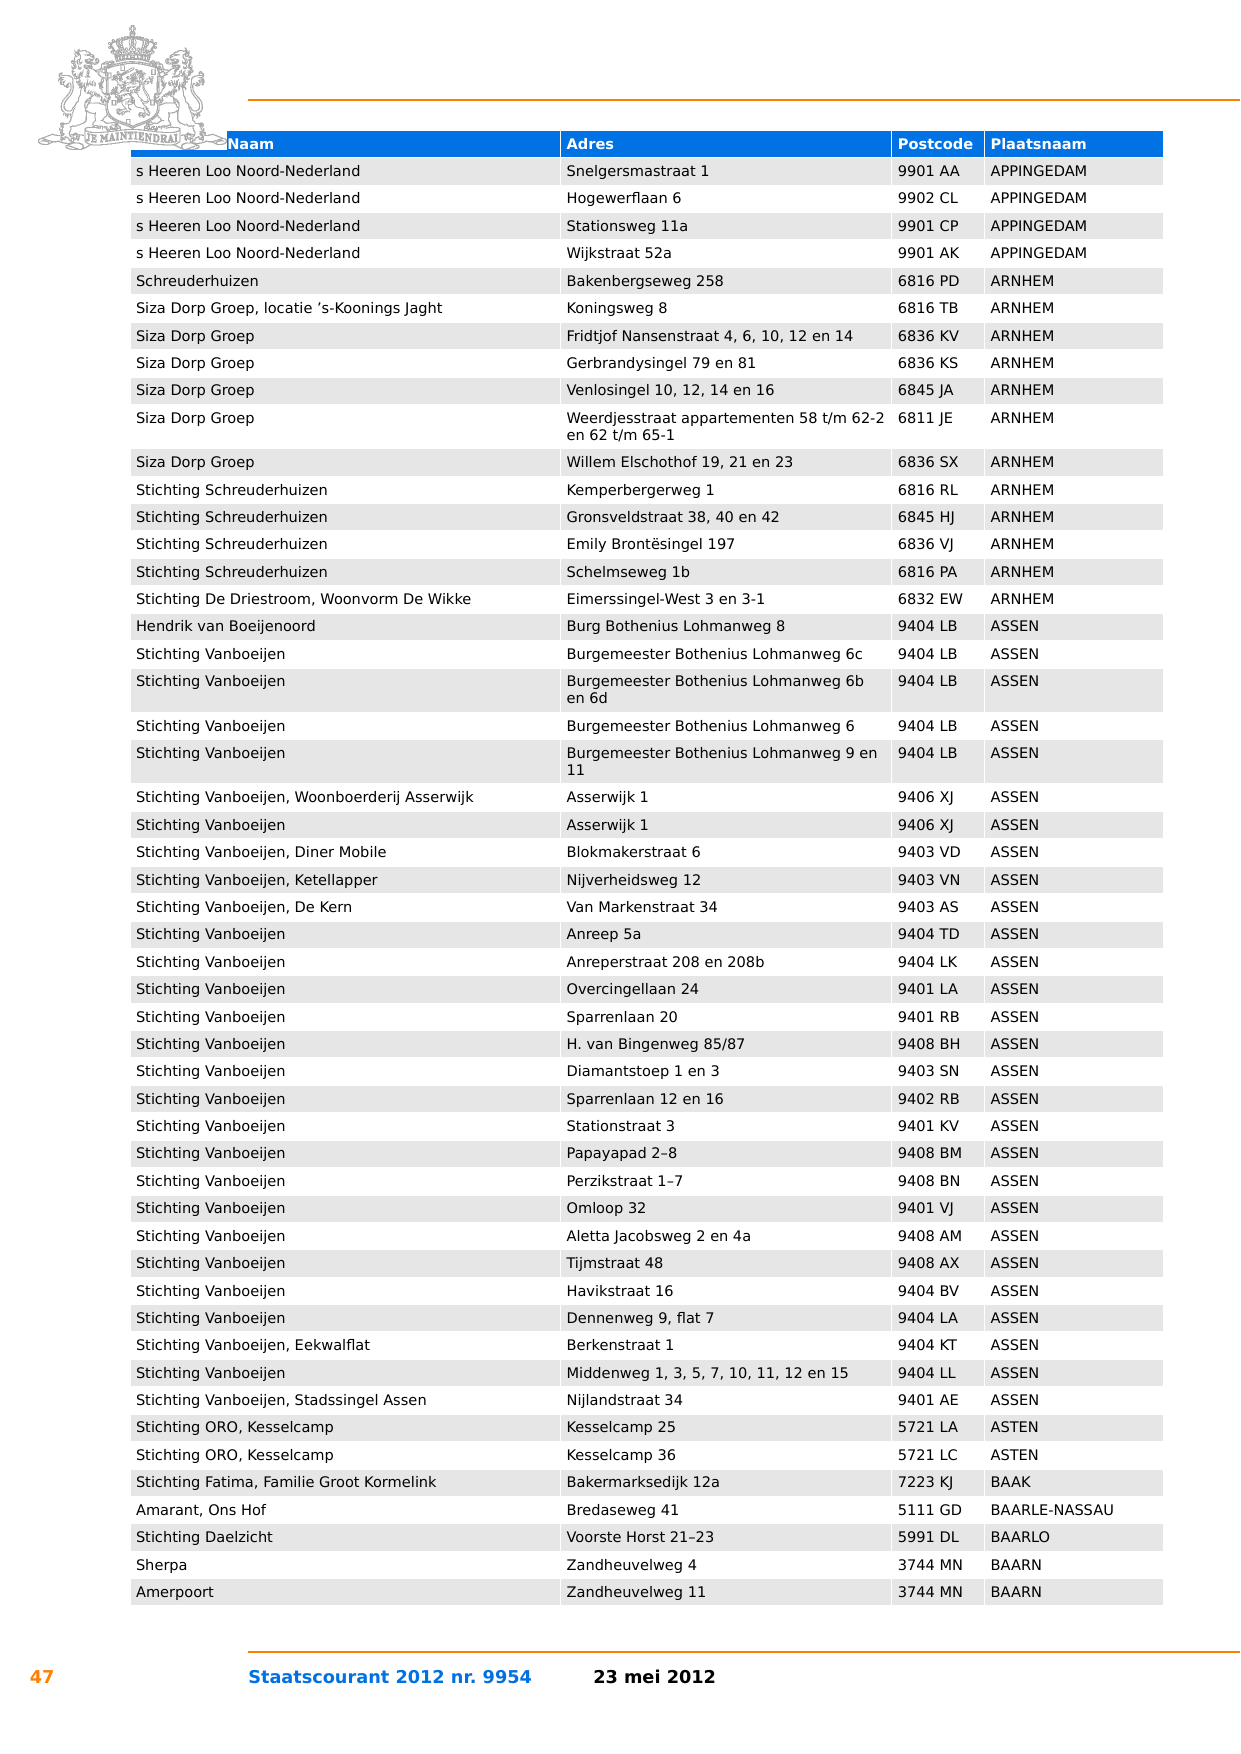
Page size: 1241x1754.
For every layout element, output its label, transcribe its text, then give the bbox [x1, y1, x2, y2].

table_cell ARNHEM [985, 268, 1163, 294]
table_cell Stichting Vanboeijen [131, 1031, 560, 1057]
table_cell s Heeren Loo Noord-Nederland [131, 158, 560, 185]
table_cell Siza Dorp Groep [131, 350, 560, 376]
table_cell APPINGEDAM [985, 241, 1163, 267]
table_cell ASSEN [985, 641, 1163, 667]
table_cell 6845 JA [892, 378, 984, 404]
table_cell Stichting Vanboeijen [131, 1004, 560, 1030]
table_cell ASSEN [985, 1305, 1163, 1331]
table_cell Burgemeester Bothenius Lohmanweg 6 [561, 713, 891, 739]
table_cell Stichting Vanboeijen [131, 812, 560, 838]
table_cell Papayapad 2–8 [561, 1141, 891, 1167]
table_cell Weerdjesstraat appartementen 58 t/m 62-2 en 62 t/m 65-1 [561, 405, 891, 448]
table_cell 3744 MN [892, 1552, 984, 1578]
table_cell Asserwijk 1 [561, 785, 891, 811]
table_cell Schelmseweg 1b [561, 559, 891, 585]
table_cell BAAK [985, 1470, 1163, 1496]
table_cell ASSEN [985, 614, 1163, 640]
table_cell ARNHEM [985, 323, 1163, 349]
table_cell ASSEN [985, 1278, 1163, 1304]
table_cell 9404 KT [892, 1333, 984, 1359]
table_cell Hendrik van Boeijenoord [131, 614, 560, 640]
table_cell 6832 EW [892, 586, 984, 613]
table_cell Sparrenlaan 20 [561, 1004, 891, 1030]
table_cell 9404 TD [892, 922, 984, 948]
table_cell Bakermarksedijk 12a [561, 1470, 891, 1496]
table_cell Siza Dorp Groep [131, 405, 560, 448]
table_cell 5721 LA [892, 1415, 984, 1441]
table_cell Stichting Vanboeijen [131, 1250, 560, 1277]
table_cell Blokmakerstraat 6 [561, 839, 891, 866]
table_cell 9401 LA [892, 976, 984, 1003]
table_cell s Heeren Loo Noord-Nederland [131, 186, 560, 212]
table_cell ASSEN [985, 1196, 1163, 1222]
table_cell ASSEN [985, 785, 1163, 811]
table_cell ASSEN [985, 1168, 1163, 1194]
table_cell Zandheuvelweg 4 [561, 1552, 891, 1578]
table_cell Stichting De Driestroom, Woonvorm De Wikke [131, 586, 560, 613]
table_cell Snelgersmastraat 1 [561, 158, 891, 185]
table_cell Stichting Vanboeijen [131, 1278, 560, 1304]
table_header Adres [561, 131, 891, 157]
table_cell 7223 KJ [892, 1470, 984, 1496]
table_cell Burg Bothenius Lohmanweg 8 [561, 614, 891, 640]
table_cell ASSEN [985, 1031, 1163, 1057]
table_cell Stichting Fatima, Familie Groot Kormelink [131, 1470, 560, 1496]
table_cell ARNHEM [985, 586, 1163, 613]
table_cell Stichting Schreuderhuizen [131, 477, 560, 503]
table_cell Burgemeester Bothenius Lohmanweg 6c [561, 641, 891, 667]
table_cell Burgemeester Bothenius Lohmanweg 6b en 6d [561, 669, 891, 712]
table_cell Stichting Vanboeijen, Stadssingel Assen [131, 1387, 560, 1414]
table_cell Tijmstraat 48 [561, 1250, 891, 1277]
table_cell Stichting Vanboeijen [131, 669, 560, 712]
table_cell ASSEN [985, 1250, 1163, 1277]
table_cell 9402 RB [892, 1086, 984, 1112]
table_cell ASSEN [985, 1387, 1163, 1414]
table_cell APPINGEDAM [985, 158, 1163, 185]
table_cell Stationstraat 3 [561, 1113, 891, 1140]
table_cell Gronsveldstraat 38, 40 en 42 [561, 504, 891, 530]
table_cell 9408 BN [892, 1168, 984, 1194]
table_cell Aletta Jacobsweg 2 en 4a [561, 1223, 891, 1249]
table_cell 9404 LB [892, 740, 984, 783]
table_cell 6816 PD [892, 268, 984, 294]
table_cell Burgemeester Bothenius Lohmanweg 9 en 11 [561, 740, 891, 783]
table_cell Stichting Vanboeijen [131, 1168, 560, 1194]
table_cell 9404 LB [892, 614, 984, 640]
table_cell 6836 KV [892, 323, 984, 349]
table_cell 9403 VN [892, 867, 984, 893]
table_cell Eimerssingel-West 3 en 3-1 [561, 586, 891, 613]
table_cell BAARLE-NASSAU [985, 1497, 1163, 1523]
table_cell ASSEN [985, 1004, 1163, 1030]
table_cell 6816 PA [892, 559, 984, 585]
table_cell Stichting Vanboeijen [131, 641, 560, 667]
table_cell 9408 BH [892, 1031, 984, 1057]
table_cell ASSEN [985, 1059, 1163, 1085]
table_cell Voorste Horst 21–23 [561, 1524, 891, 1551]
table_cell Stichting Vanboeijen, Eekwalflat [131, 1333, 560, 1359]
table_cell 9404 LA [892, 1305, 984, 1331]
table_cell 5721 LC [892, 1442, 984, 1468]
table_cell Venlosingel 10, 12, 14 en 16 [561, 378, 891, 404]
picture [38, 25, 227, 150]
table_cell 9401 KV [892, 1113, 984, 1140]
table_cell Stichting Vanboeijen [131, 976, 560, 1003]
table_cell 9404 LB [892, 641, 984, 667]
table_cell Kesselcamp 25 [561, 1415, 891, 1441]
table_cell 9406 XJ [892, 812, 984, 838]
table_cell Fridtjof Nansenstraat 4, 6, 10, 12 en 14 [561, 323, 891, 349]
table_cell ARNHEM [985, 449, 1163, 476]
table_header Postcode [892, 131, 984, 157]
table_cell Stichting Vanboeijen [131, 1086, 560, 1112]
table_cell Gerbrandysingel 79 en 81 [561, 350, 891, 376]
table_cell 9901 AK [892, 241, 984, 267]
table_cell s Heeren Loo Noord-Nederland [131, 213, 560, 239]
table_cell Hogewerflaan 6 [561, 186, 891, 212]
table_cell 9401 RB [892, 1004, 984, 1030]
table_cell Stichting Vanboeijen [131, 740, 560, 783]
table_cell ASTEN [985, 1442, 1163, 1468]
table_cell 9408 AX [892, 1250, 984, 1277]
table_cell ASSEN [985, 949, 1163, 975]
table_cell Overcingellaan 24 [561, 976, 891, 1003]
table_cell ASSEN [985, 1141, 1163, 1167]
table_cell 9408 BM [892, 1141, 984, 1167]
table_cell s Heeren Loo Noord-Nederland [131, 241, 560, 267]
table_cell Berkenstraat 1 [561, 1333, 891, 1359]
table_cell Stichting Vanboeijen, De Kern [131, 894, 560, 921]
table_cell ASSEN [985, 867, 1163, 893]
table_cell Asserwijk 1 [561, 812, 891, 838]
table_cell 5111 GD [892, 1497, 984, 1523]
table_cell Stichting Vanboeijen [131, 1223, 560, 1249]
table_cell Middenweg 1, 3, 5, 7, 10, 11, 12 en 15 [561, 1360, 891, 1386]
table_cell 6836 VJ [892, 531, 984, 558]
table_cell Koningsweg 8 [561, 295, 891, 322]
table_cell 9901 CP [892, 213, 984, 239]
table_cell Stichting Schreuderhuizen [131, 531, 560, 558]
table_cell Diamantstoep 1 en 3 [561, 1059, 891, 1085]
table_cell Nijlandstraat 34 [561, 1387, 891, 1414]
table_cell Siza Dorp Groep, locatie ’s-Koonings Jaght [131, 295, 560, 322]
table_cell Bredaseweg 41 [561, 1497, 891, 1523]
table_cell ARNHEM [985, 405, 1163, 448]
table_cell Nijverheidsweg 12 [561, 867, 891, 893]
table_cell ARNHEM [985, 295, 1163, 322]
table_cell BAARLO [985, 1524, 1163, 1551]
table_cell ASSEN [985, 839, 1163, 866]
table_header Naam [131, 131, 560, 157]
table_cell ASSEN [985, 1333, 1163, 1359]
table_cell Stationsweg 11a [561, 213, 891, 239]
table_cell Havikstraat 16 [561, 1278, 891, 1304]
table_cell Stichting Vanboeijen [131, 1305, 560, 1331]
table_cell ASSEN [985, 812, 1163, 838]
table_cell ASTEN [985, 1415, 1163, 1441]
table_cell H. van Bingenweg 85/87 [561, 1031, 891, 1057]
table_cell Perzikstraat 1–7 [561, 1168, 891, 1194]
table_cell 6816 TB [892, 295, 984, 322]
table_cell 6845 HJ [892, 504, 984, 530]
table_cell ASSEN [985, 1086, 1163, 1112]
table_cell Siza Dorp Groep [131, 378, 560, 404]
table_cell Kesselcamp 36 [561, 1442, 891, 1468]
table_cell Schreuderhuizen [131, 268, 560, 294]
table_cell Siza Dorp Groep [131, 449, 560, 476]
table_cell 9406 XJ [892, 785, 984, 811]
table_cell APPINGEDAM [985, 213, 1163, 239]
table_cell 9404 LK [892, 949, 984, 975]
table_cell Stichting Vanboeijen, Ketellapper [131, 867, 560, 893]
table_cell ASSEN [985, 669, 1163, 712]
table_cell 6836 SX [892, 449, 984, 476]
table_cell ASSEN [985, 740, 1163, 783]
table_cell 9902 CL [892, 186, 984, 212]
table_cell ASSEN [985, 713, 1163, 739]
table_cell 9401 VJ [892, 1196, 984, 1222]
table_cell Van Markenstraat 34 [561, 894, 891, 921]
table_cell Stichting Vanboeijen [131, 1360, 560, 1386]
table_cell 6811 JE [892, 405, 984, 448]
table_cell Stichting Schreuderhuizen [131, 559, 560, 585]
table_cell Stichting ORO, Kesselcamp [131, 1415, 560, 1441]
table_cell ARNHEM [985, 559, 1163, 585]
table_cell Kemperbergerweg 1 [561, 477, 891, 503]
table_cell 9404 LL [892, 1360, 984, 1386]
table_cell 6836 KS [892, 350, 984, 376]
table_cell ARNHEM [985, 350, 1163, 376]
table_cell Stichting ORO, Kesselcamp [131, 1442, 560, 1468]
table_cell Stichting Vanboeijen [131, 949, 560, 975]
table_cell Sparrenlaan 12 en 16 [561, 1086, 891, 1112]
table_cell 9403 SN [892, 1059, 984, 1085]
table_cell Amarant, Ons Hof [131, 1497, 560, 1523]
table_cell ARNHEM [985, 504, 1163, 530]
table_cell ASSEN [985, 1223, 1163, 1249]
table_cell 9401 AE [892, 1387, 984, 1414]
table_cell 3744 MN [892, 1579, 984, 1605]
table_cell Zandheuvelweg 11 [561, 1579, 891, 1605]
table_cell Anreperstraat 208 en 208b [561, 949, 891, 975]
table_cell ASSEN [985, 894, 1163, 921]
table_cell Stichting Vanboeijen [131, 1059, 560, 1085]
table_cell Sherpa [131, 1552, 560, 1578]
table_cell Stichting Vanboeijen [131, 922, 560, 948]
table_cell Anreep 5a [561, 922, 891, 948]
table_cell Stichting Vanboeijen [131, 713, 560, 739]
table_cell ASSEN [985, 1360, 1163, 1386]
table_cell 6816 RL [892, 477, 984, 503]
table_cell BAARN [985, 1552, 1163, 1578]
table_cell ARNHEM [985, 378, 1163, 404]
table_cell Stichting Vanboeijen [131, 1141, 560, 1167]
table_header Plaatsnaam [985, 131, 1163, 157]
table_cell Omloop 32 [561, 1196, 891, 1222]
table_cell ARNHEM [985, 531, 1163, 558]
table_cell 9403 AS [892, 894, 984, 921]
table_cell 5991 DL [892, 1524, 984, 1551]
table_cell ASSEN [985, 1113, 1163, 1140]
table_cell 9901 AA [892, 158, 984, 185]
table_cell Emily Brontësingel 197 [561, 531, 891, 558]
table_cell Willem Elschothof 19, 21 en 23 [561, 449, 891, 476]
table_cell Stichting Daelzicht [131, 1524, 560, 1551]
table_cell 9404 BV [892, 1278, 984, 1304]
table_cell 9404 LB [892, 669, 984, 712]
table_cell Stichting Vanboeijen [131, 1113, 560, 1140]
table_cell Siza Dorp Groep [131, 323, 560, 349]
table_cell BAARN [985, 1579, 1163, 1605]
table_cell 9403 VD [892, 839, 984, 866]
table_cell Stichting Vanboeijen, Diner Mobile [131, 839, 560, 866]
table_cell Bakenbergseweg 258 [561, 268, 891, 294]
table_cell APPINGEDAM [985, 186, 1163, 212]
table_cell Stichting Vanboeijen, Woonboerderij Asserwijk [131, 785, 560, 811]
table_cell ASSEN [985, 922, 1163, 948]
table_cell ASSEN [985, 976, 1163, 1003]
table_cell Wijkstraat 52a [561, 241, 891, 267]
table_cell Stichting Vanboeijen [131, 1196, 560, 1222]
table_cell Stichting Schreuderhuizen [131, 504, 560, 530]
table_cell 9404 LB [892, 713, 984, 739]
table_cell 9408 AM [892, 1223, 984, 1249]
table_cell ARNHEM [985, 477, 1163, 503]
table_cell Amerpoort [131, 1579, 560, 1605]
table_cell Dennenweg 9, flat 7 [561, 1305, 891, 1331]
